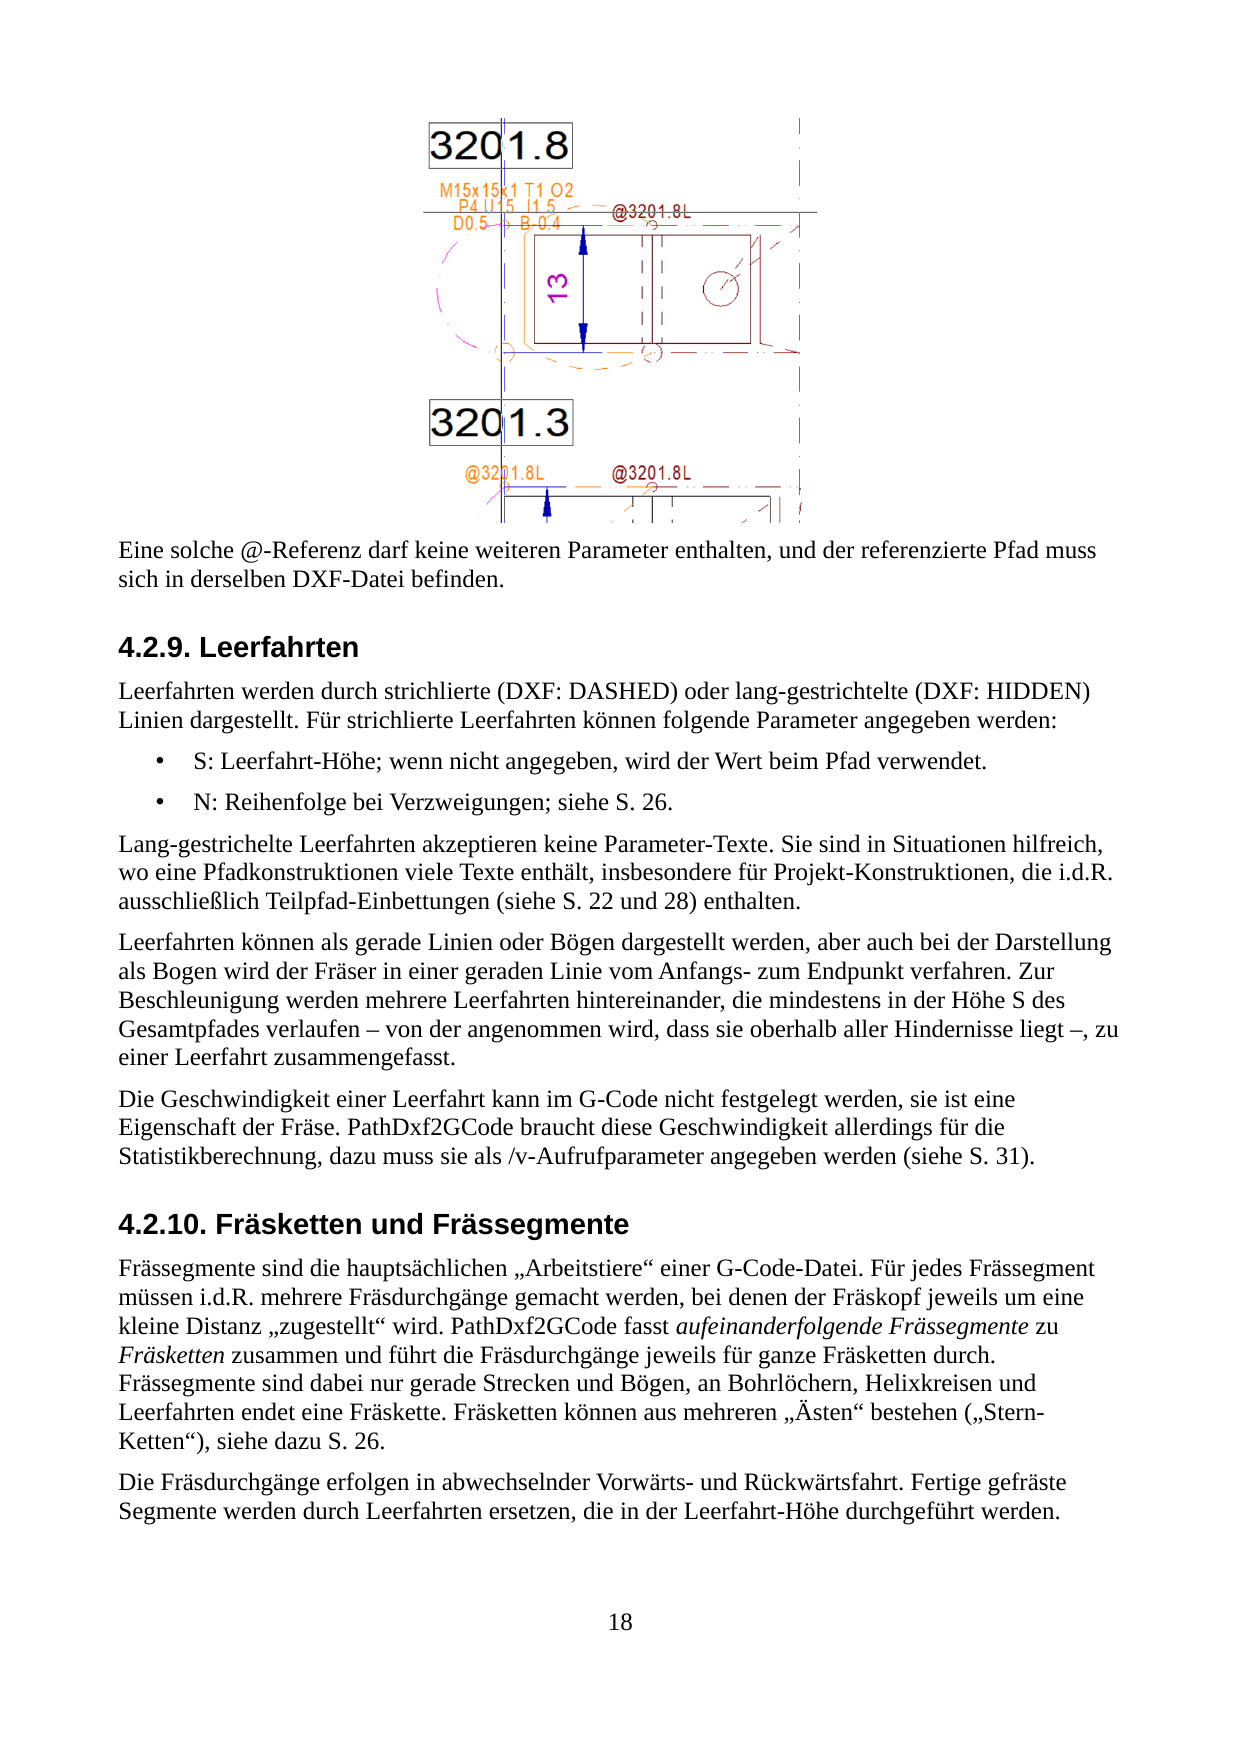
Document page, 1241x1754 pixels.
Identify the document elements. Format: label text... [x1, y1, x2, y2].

text Die Fräsdurchgänge erfolgen in abwechselnder Vorwärts- und Rückwärtsfahrt. Fertige gefräste Segmente werden durch Leerfahrten ersetzen, die in der Leerfahrt-Höhe durchgeführt werden. [118, 1467, 1122, 1525]
list N: Reihenfolge bei Verzweigungen; siehe S. 25. [156, 787, 1122, 816]
text Leerfahrten werden durch strichlierte (DXF: DASHED) oder lang-gestrichtelte (DXF: HIDDEN) Linien dargestellt. Für strichlierte Leerfahrten können folgende Parameter angegeben werden: [118, 676, 1122, 734]
list S: Leerfahrt-Höhe; wenn nicht angegeben, wird der Wert beim Pfad verwendet. [156, 746, 1122, 775]
subtitle 4.2.10. Fräsketten und Frässegmente [118, 1207, 1122, 1241]
text Leerfahrten können als gerade Linien oder Bögen dargestellt werden, aber auch bei der Darstellung als Bogen wird der Fräser in einer geraden Linie vom Anfangs- zum Endpunkt verfahren. Zur Beschleunigung werden mehrere Leerfahrten hintereinander, die mindestens in der Höhe S des Gesamtpfades verlaufen – von der angenommen wird, dass sie oberhalb aller Hindernisse liegt –, zu einer Leerfahrt zusammengefasst. [118, 927, 1122, 1071]
text Eine solche @-Referenz darf keine weiteren Parameter enthalten, und der referenzierte Pfad muss sich in derselben DXF-Datei befinden. [118, 535, 1122, 593]
text Lang-gestrichelte Leerfahrten akzeptieren keine Parameter-Texte. Sie sind in Situationen hilfreich, wo eine Pfadkonstruktionen viele Texte enthält, insbesondere für Projekt-Konstruktionen, die i.d.R. ausschließlich Teilpfad-Einbettungen (siehe S. 20 und 27) enthalten. [118, 829, 1122, 915]
text Frässegmente sind die hauptsächlichen „Arbeitstiere“ einer G-Code-Datei. Für jedes Frässegment müssen i.d.R. mehrere Fräsdurchgänge gemacht werden, bei denen der Fräskopf jeweils um eine kleine Distanz „zugestellt“ wird. PathDxf2GCode fasst aufeinanderfolgende Frässegmente zu Fräsketten zusammen und führt die Fräsdurchgänge jeweils für ganze Fräsketten durch. Frässegmente sind dabei nur gerade Strecken und Bögen, an Bohrlöchern, Helixkreisen und Leerfahrten endet eine Fräskette. Fräsketten können aus mehreren „Ästen“ bestehen („Stern-Ketten“), siehe dazu S. 25. [118, 1253, 1122, 1455]
text Die Geschwindigkeit einer Leerfahrt kann im G-Code nicht festgelegt werden, sie ist eine Eigenschaft der Fräse. PathDxf2GCode braucht diese Geschwindigkeit allerdings für die Statistikberechnung, dazu muss sie als /v-Aufrufparameter angegeben werden (siehe S. 30). [118, 1084, 1122, 1170]
subtitle 4.2.9. Leerfahrten [118, 630, 1122, 664]
picture [423, 118, 818, 523]
